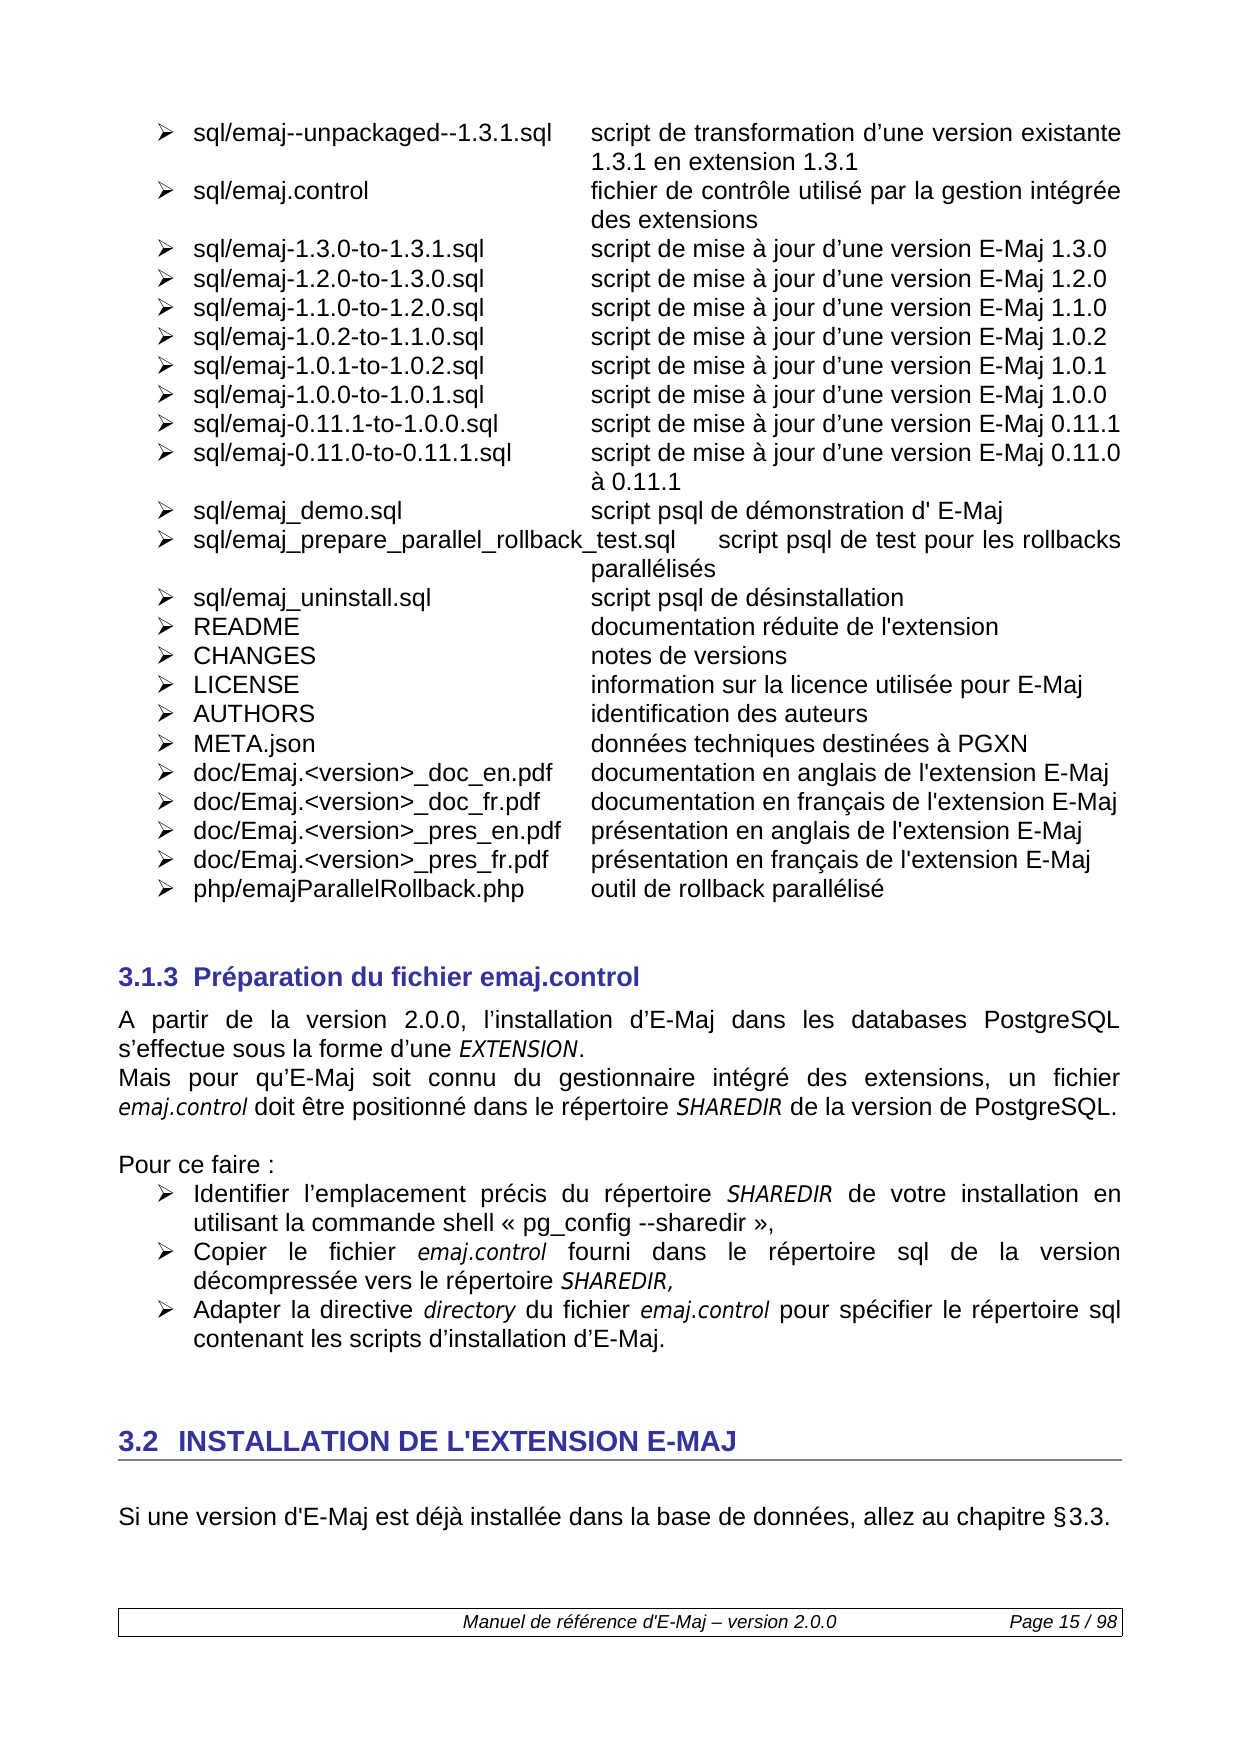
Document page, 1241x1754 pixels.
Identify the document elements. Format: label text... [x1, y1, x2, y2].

list AUTHORS identification des auteurs [156, 699, 1122, 728]
list LICENSE information sur la licence utilisée pour E-Maj [156, 670, 1122, 699]
list sql/emaj--unpackaged--1.3.1.sql script de transformation d’une version existante 1.3.1 en extension 1.3.1 [156, 118, 1122, 176]
list sql/emaj_prepare_parallel_rollback_test.sql script psql de test pour les rollbacks parallélisés [156, 525, 1122, 583]
list sql/emaj.control fichier de contrôle utilisé par la gestion intégrée des extensions [156, 176, 1122, 234]
list doc/Emaj.<version>_doc_en.pdf documentation en anglais de l'extension E-Maj [156, 757, 1122, 787]
list sql/emaj_uninstall.sql script psql de désinstallation [156, 583, 1122, 612]
list Adapter la directive directory du fichier emaj.control pour spécifier le répertoire sql contenant les scripts d’installation d’E-Maj. [156, 1295, 1122, 1353]
text Pour ce faire : [118, 1150, 1122, 1179]
list doc/Emaj.<version>_pres_en.pdf présentation en anglais de l'extension E-Maj [156, 816, 1122, 845]
list doc/Emaj.<version>_pres_fr.pdf présentation en français de l'extension E-Maj [156, 845, 1122, 874]
list sql/emaj-1.1.0-to-1.2.0.sql script de mise à jour d’une version E-Maj 1.1.0 [156, 292, 1122, 322]
list README documentation réduite de l'extension [156, 612, 1122, 641]
list Identifier l’emplacement précis du répertoire SHAREDIR de votre installation en utilisant la commande shell « pg_config --sharedir », [156, 1179, 1122, 1237]
list CHANGES notes de versions [156, 641, 1122, 670]
list Copier le fichier emaj.control fourni dans le répertoire sql de la version décompressée vers le répertoire SHAREDIR, [156, 1237, 1122, 1295]
text Si une version d'E-Maj est déjà installée dans la base de données, allez au chapitre §3.3. [118, 1502, 1122, 1531]
list sql/emaj-1.2.0-to-1.3.0.sql script de mise à jour d’une version E-Maj 1.2.0 [156, 263, 1122, 292]
subtitle Installation de l'extension E-Maj [118, 1424, 1122, 1459]
list sql/emaj-1.0.0-to-1.0.1.sql script de mise à jour d’une version E-Maj 1.0.0 [156, 380, 1122, 409]
list sql/emaj-0.11.0-to-0.11.1.sql script de mise à jour d’une version E-Maj 0.11.0 à 0.11.1 [156, 438, 1122, 496]
list php/emajParallelRollback.php outil de rollback parallélisé [156, 874, 1122, 903]
list META.json données techniques destinées à PGXN [156, 728, 1122, 757]
list sql/emaj-1.0.1-to-1.0.2.sql script de mise à jour d’une version E-Maj 1.0.1 [156, 351, 1122, 380]
list sql/emaj-1.0.2-to-1.1.0.sql script de mise à jour d’une version E-Maj 1.0.2 [156, 322, 1122, 351]
text Mais pour qu’E-Maj soit connu du gestionnaire intégré des extensions, un fichier emaj.control doit être positionné dans le répertoire SHAREDIR de la version de PostgreSQL. [118, 1063, 1122, 1121]
subtitle Préparation du fichier emaj.control [118, 961, 1122, 992]
list sql/emaj-1.3.0-to-1.3.1.sql script de mise à jour d’une version E-Maj 1.3.0 [156, 234, 1122, 263]
list doc/Emaj.<version>_doc_fr.pdf documentation en français de l'extension E-Maj [156, 787, 1122, 816]
text A partir de la version 2.0.0, l’installation d’E-Maj dans les databases PostgreSQL s’effectue sous la forme d’une EXTENSION. [118, 1004, 1122, 1063]
list sql/emaj_demo.sql script psql de démonstration d' E-Maj [156, 496, 1122, 525]
list sql/emaj-0.11.1-to-1.0.0.sql script de mise à jour d’une version E-Maj 0.11.1 [156, 409, 1122, 438]
